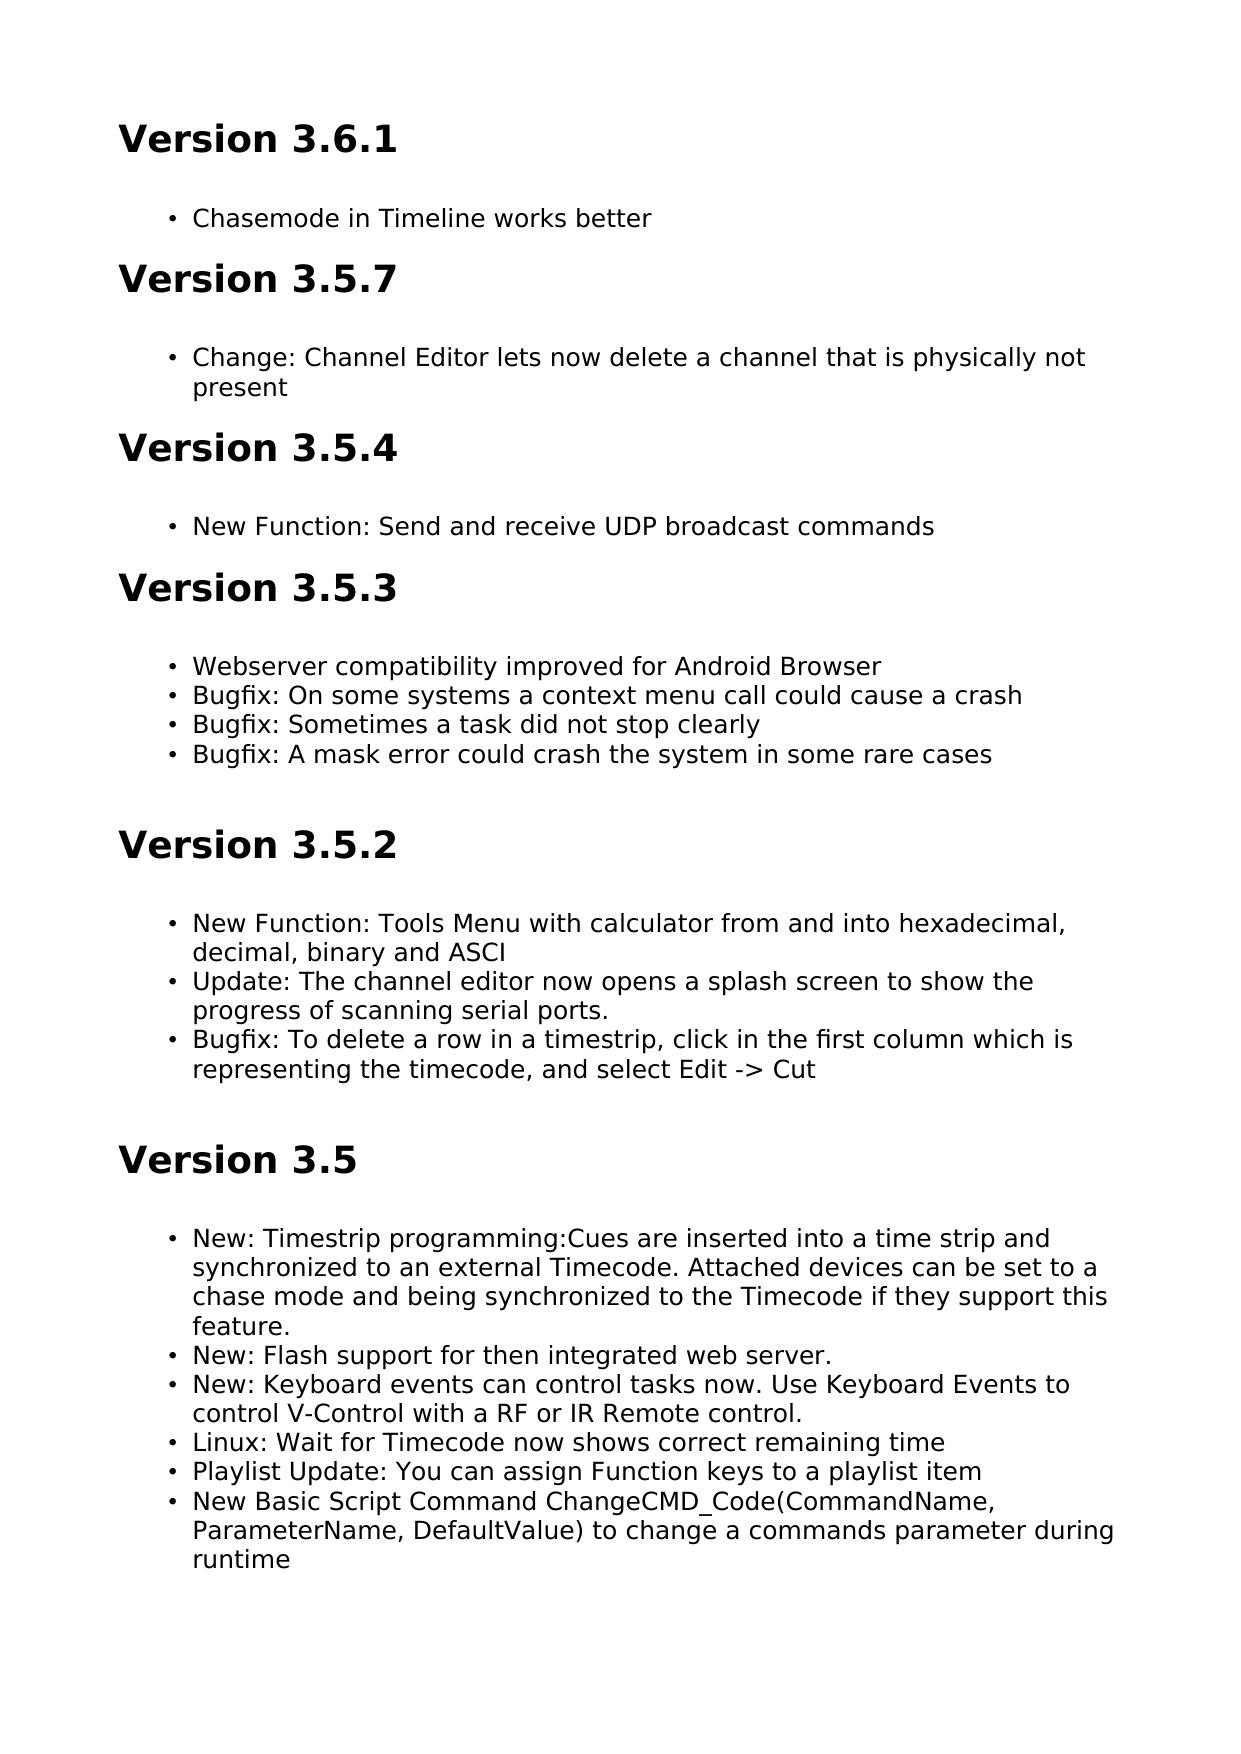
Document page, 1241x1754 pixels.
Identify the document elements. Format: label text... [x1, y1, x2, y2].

list Linux: Wait for Timecode now shows correct remaining time [177, 1428, 1122, 1457]
subtitle Version 3.5.7 [118, 258, 1122, 302]
list New Function: Send and receive UDP broadcast commands [177, 512, 1122, 542]
list New: Keyboard events can control tasks now. Use Keyboard Events to control V-Control with a RF or IR Remote control. [177, 1370, 1122, 1428]
subtitle Version 3.5 [118, 1138, 1122, 1182]
list Update: The channel editor now opens a splash screen to show the progress of scanning serial ports. [177, 967, 1122, 1026]
list New: Timestrip programming:Cues are inserted into a time strip and synchronized to an external Timecode. Attached devices can be set to a chase mode and being synchronized to the Timecode if they support this feature. [177, 1224, 1122, 1341]
subtitle Version 3.5.4 [118, 427, 1122, 471]
subtitle Version 3.5.2 [118, 823, 1122, 867]
list Playlist Update: You can assign Function keys to a playlist item [177, 1457, 1122, 1487]
list Webserver compatibility improved for Android Browser [177, 652, 1122, 681]
list Bugfix: Sometimes a task did not stop clearly [177, 711, 1122, 740]
list Change: Channel Editor lets now delete a channel that is physically not present [177, 343, 1122, 402]
list New Basic Script Command ChangeCMD_Code(CommandName, ParameterName, DefaultValue) to change a commands parameter during runtime [177, 1487, 1122, 1574]
list New: Flash support for then integrated web server. [177, 1341, 1122, 1370]
list Chasemode in Timeline works better [177, 204, 1122, 233]
list Bugfix: On some systems a context menu call could cause a crash [177, 681, 1122, 711]
list New Function: Tools Menu with calculator from and into hexadecimal, decimal, binary and ASCI [177, 909, 1122, 967]
list Bugfix: To delete a row in a timestrip, click in the first column which is representing the timecode, and select Edit -> Cut [177, 1026, 1122, 1084]
list Bugfix: A mask error could crash the system in some rare cases [177, 740, 1122, 769]
subtitle Version 3.6.1 [118, 118, 1122, 162]
subtitle Version 3.5.3 [118, 567, 1122, 610]
